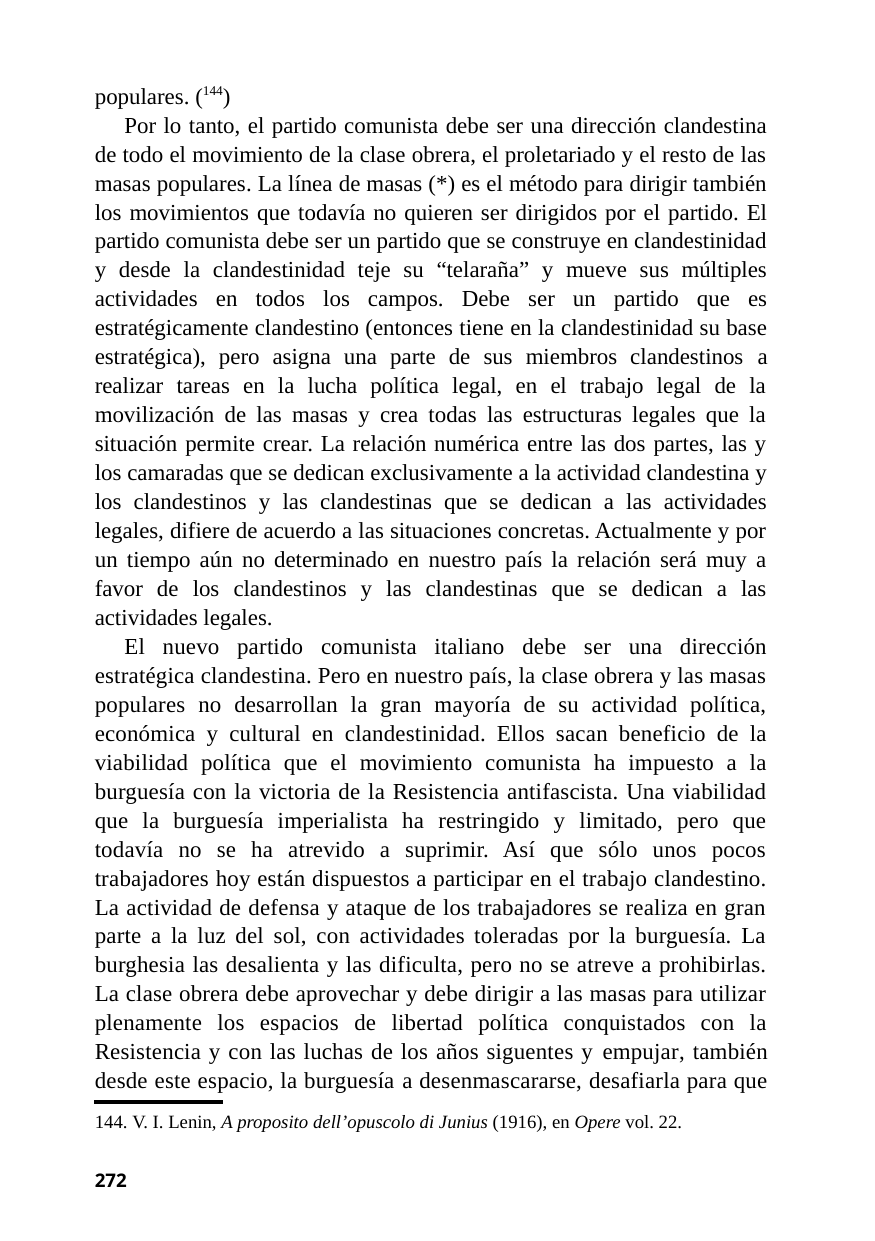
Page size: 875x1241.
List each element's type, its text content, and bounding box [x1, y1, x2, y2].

text V. I. Lenin, A proposito dell’opuscolo di Junius (1916), en Opere vol. 22. [92, 1108, 771, 1133]
text Por lo tanto, el partido comunista debe ser una dirección clandestina de todo el movimiento de la clase obrera, el proletariado y el resto de las masas populares. La línea de masas (*) es el método para dirigir también los movimientos que todavía no quieren ser dirigidos por el partido. El partido comunista debe ser un partido que se construye en clandestinidad y desde la clandestinidad teje su “telaraña” y mueve sus múltiples actividades en todos los campos. Debe ser un partido que es estratégicamente clandestino (entonces tiene en la clandestinidad su base estratégica), pero asigna una parte de sus miembros clandestinos a realizar tareas en la lucha política legal, en el trabajo legal de la movilización de las masas y crea todas las estructuras legales que la situación permite crear. La relación numérica entre las dos partes, las y los camaradas que se dedican exclusivamente a la actividad clandestina y los clandestinos y las clandestinas que se dedican a las actividades legales, difiere de acuerdo a las situaciones concretas. Actualmente y por un tiempo aún no determinado en nuestro país la relación será muy a favor de los clandestinos y las clandestinas que se dedican a las actividades legales. [94, 112, 768, 630]
text El nuevo partido comunista italiano debe ser una dirección estratégica clandestina. Pero en nuestro país, la clase obrera y las masas populares no desarrollan la gran mayoría de su actividad política, económica y cultural en clandestinidad. Ellos sacan beneficio de la viabilidad política que el movimiento comunista ha impuesto a la burguesía con la victoria de la Resistencia antifascista. Una viabilidad que la burguesía imperialista ha restringido y limitado, pero que todavía no se ha atrevido a suprimir. Así que sólo unos pocos trabajadores hoy están dispuestos a participar en el trabajo clandestino. La actividad de defensa y ataque de los trabajadores se realiza en gran parte a la luz del sol, con actividades toleradas por la burguesía. La burghesia las desalienta y las dificulta, pero no se atreve a prohibirlas. La clase obrera debe aprovechar y debe dirigir a las masas para utilizar plenamente los espacios de libertad política conquistados con la Resistencia y con las luchas de los años siguentes y empujar, también desde este espacio, la burguesía a desenmascararse, desafiarla para que [94, 633, 768, 1094]
